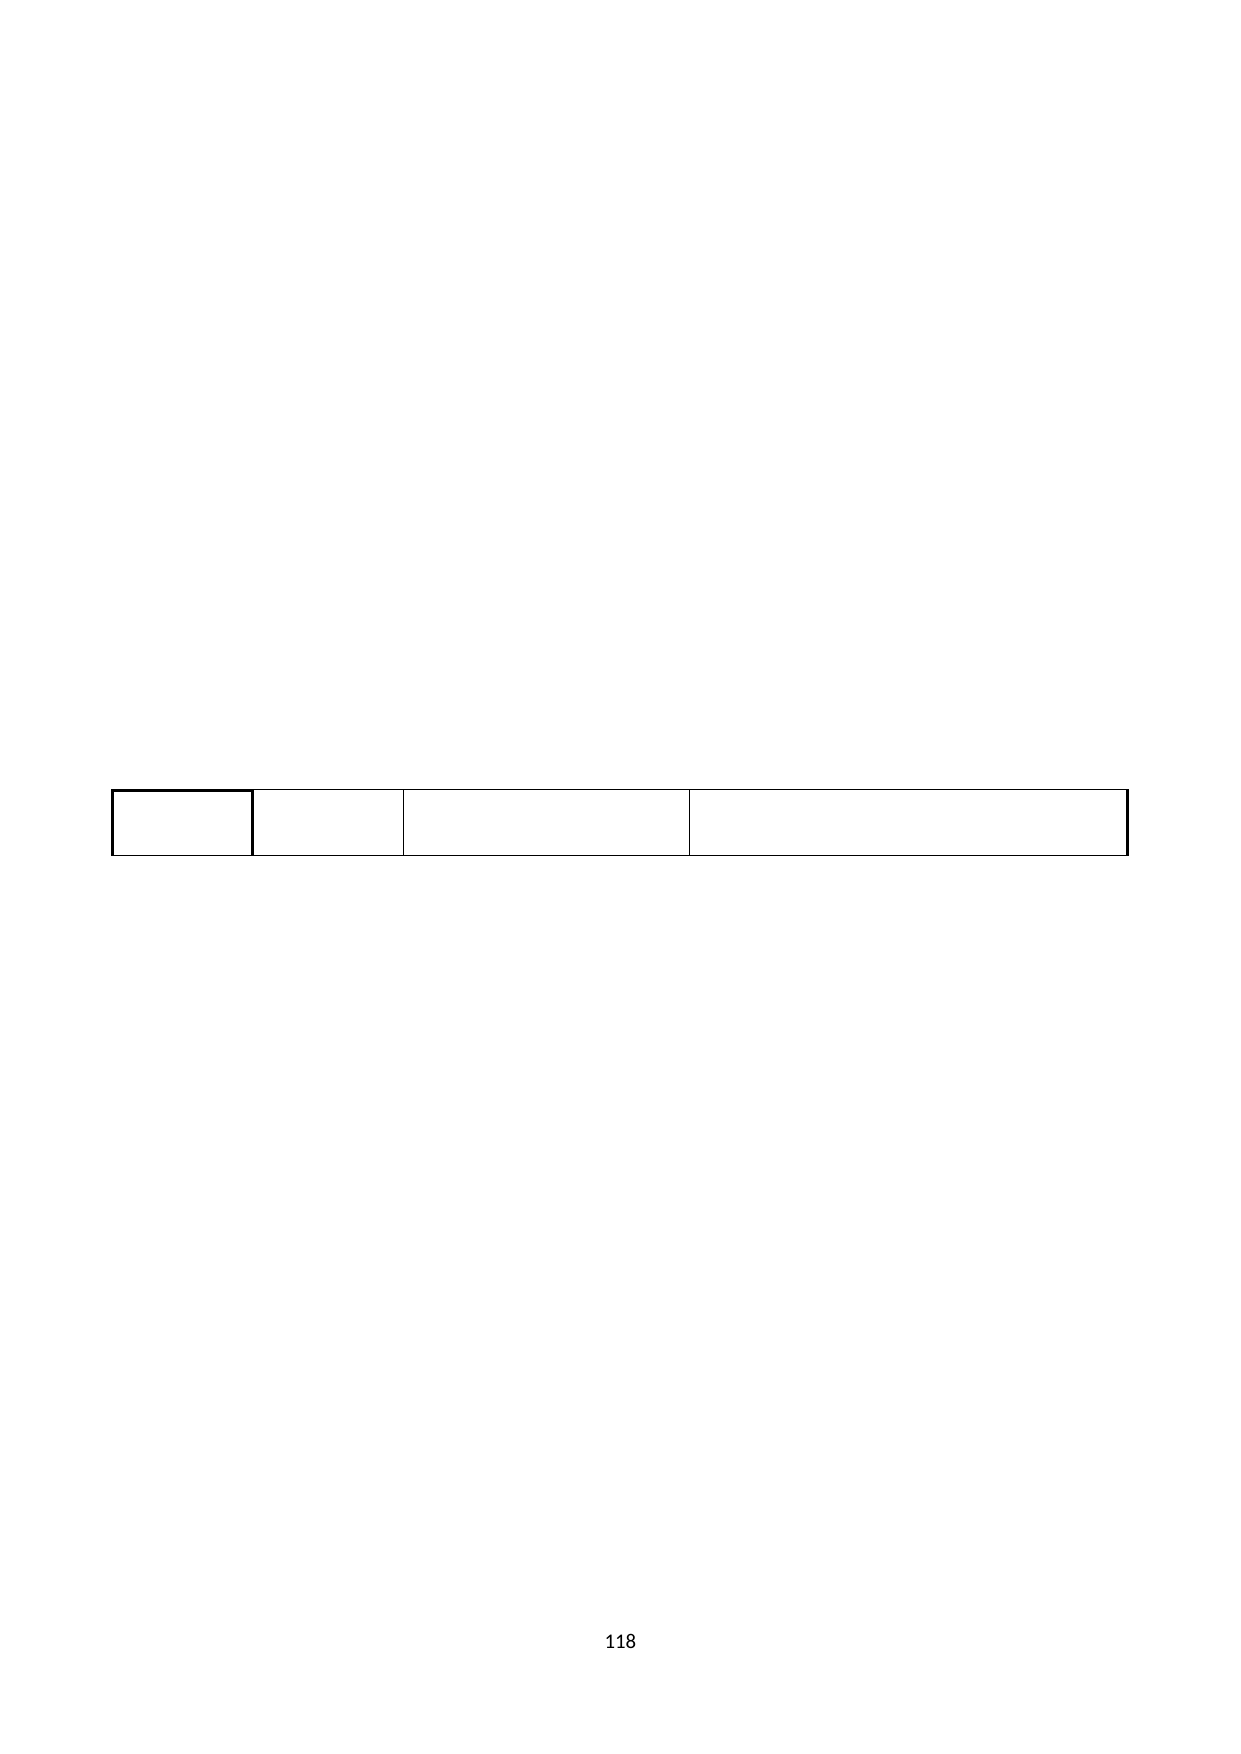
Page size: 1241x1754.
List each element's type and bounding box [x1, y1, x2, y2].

table_header [114, 792, 251, 855]
table_cell [404, 790, 689, 855]
table_cell [690, 790, 1126, 855]
table_cell [254, 790, 403, 855]
